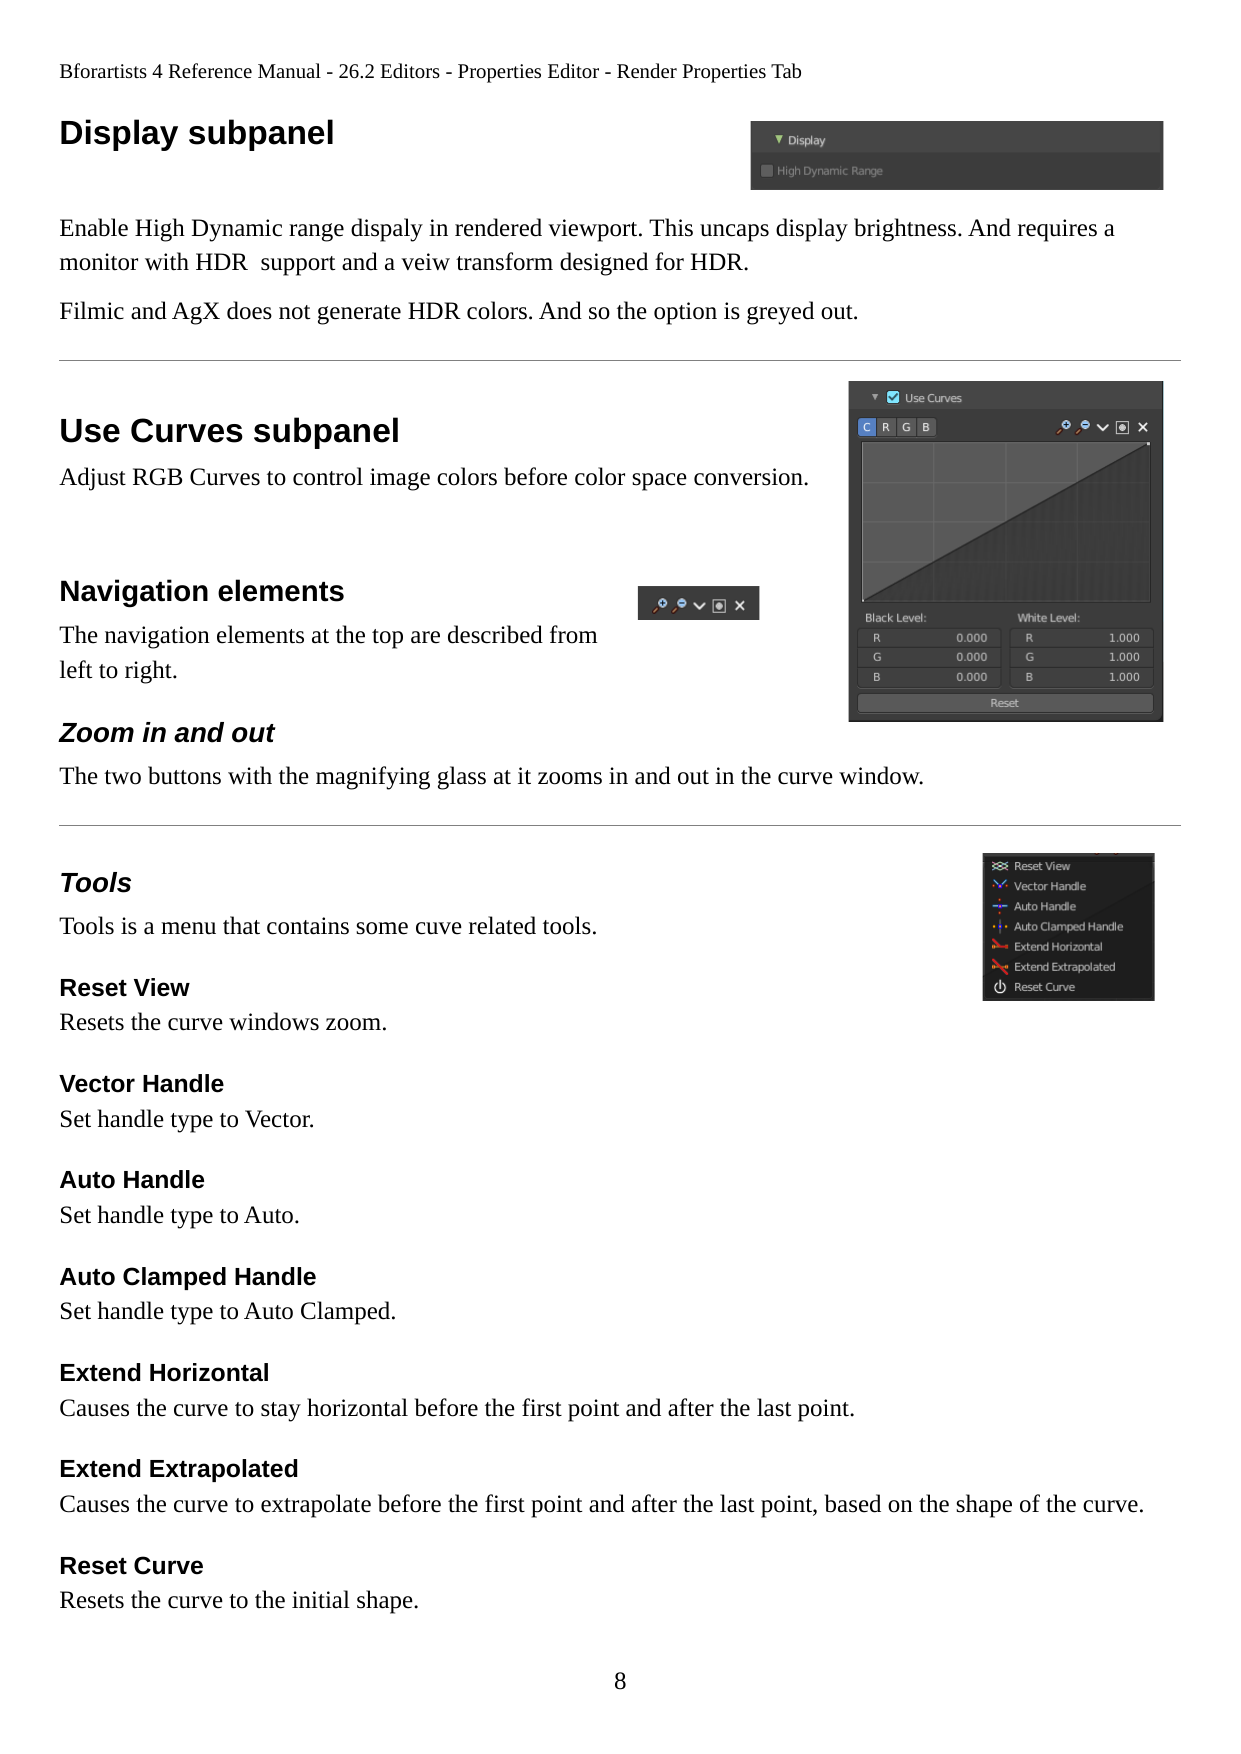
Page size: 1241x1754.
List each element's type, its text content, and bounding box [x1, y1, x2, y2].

subtitle Navigation elements [59, 574, 848, 608]
subtitle Reset Curve [59, 1551, 1181, 1579]
picture [637, 586, 760, 620]
text Resets the curve to the initial shape. [59, 1586, 1181, 1614]
text Adjust RGB Curves to control image colors before color space conversion. [59, 462, 848, 490]
subtitle Extend Horizontal [59, 1358, 1181, 1387]
subtitle Reset View [59, 973, 982, 1001]
subtitle Zoom in and out [59, 717, 1181, 748]
text Filmic and AgX does not generate HDR colors. And so the option is greyed out. [59, 296, 1181, 325]
text Resets the curve windows zoom. [59, 1007, 1181, 1036]
picture [982, 853, 1155, 1001]
subtitle Vector Handle [59, 1069, 1181, 1097]
subtitle Use Curves subpanel [59, 410, 848, 449]
subtitle [1155, 973, 1181, 1001]
subtitle Auto Clamped Handle [59, 1262, 1181, 1290]
text The navigation elements at the top are described from left to right. [59, 621, 848, 684]
text Causes the curve to extrapolate before the first point and after the last point, based on the shape of the curve. [59, 1489, 1181, 1518]
text Enable High Dynamic range dispaly in rendered viewport. This uncaps display brightness. And requires a monitor with HDR support and a veiw transform designed for HDR. [59, 213, 1181, 276]
picture [848, 381, 1164, 722]
text Set handle type to Auto Clamped. [59, 1296, 1181, 1325]
text Causes the curve to stay horizontal before the first point and after the last point. [59, 1393, 1181, 1422]
subtitle Display subpanel [59, 113, 1181, 151]
subtitle Extend Extrapolated [59, 1454, 1181, 1483]
text Set handle type to Auto. [59, 1200, 1181, 1229]
text The two buttons with the magnifying glass at it zooms in and out in the curve window. [59, 761, 1181, 790]
text Tools is a menu that contains some cuve related tools. [59, 911, 982, 940]
text Set handle type to Vector. [59, 1104, 1181, 1132]
subtitle [1155, 867, 1181, 898]
subtitle Auto Handle [59, 1165, 1181, 1194]
picture [750, 121, 1164, 190]
subtitle [1164, 574, 1181, 608]
subtitle Tools [59, 867, 982, 898]
subtitle [1164, 410, 1181, 449]
